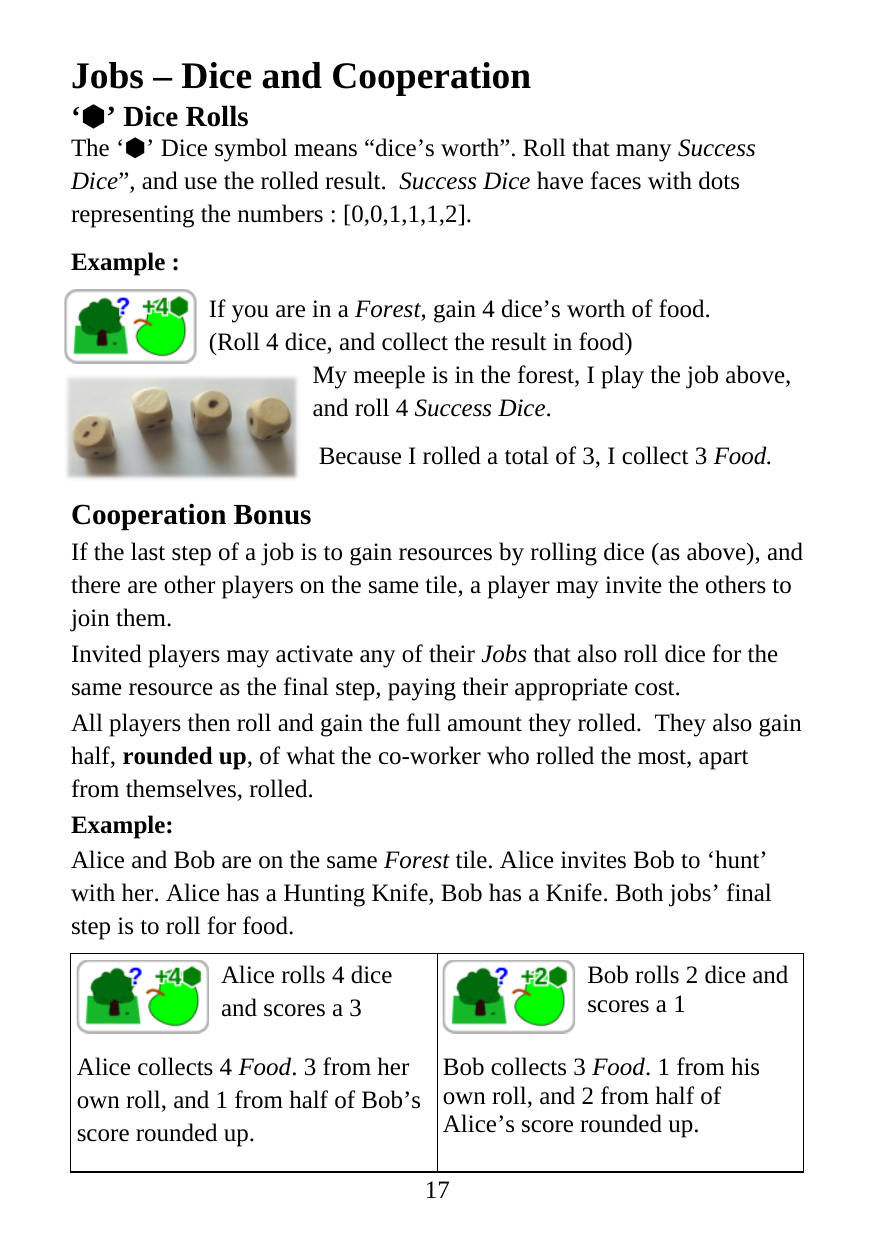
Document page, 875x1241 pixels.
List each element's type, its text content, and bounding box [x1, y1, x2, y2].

table_header Alice rolls 4 dice and scores a 3 [71, 954, 437, 1046]
text The ‘⬢’ Dice symbol means “dice’s worth”. Roll that many Success Dice”, and use the rolled result. Success Dice have faces with dots representing the numbers : [0,0,1,1,1,2]. [71, 133, 803, 228]
subtitle ‘⬢’ Dice Rolls [71, 99, 803, 132]
picture [64, 289, 197, 364]
table_header Bob rolls 2 dice and scores a 1 [438, 954, 803, 1046]
text If the last step of a job is to gain resources by rolling dice (as above), and there are other players on the same tile, a player may invite the others to join them. [71, 537, 803, 632]
picture [76, 960, 209, 1034]
text All players then roll and gain the full amount they rolled. They also gain half, rounded up, of what the co-worker who rolled the most, apart from themselves, rolled. [71, 708, 803, 803]
text Example : [71, 247, 803, 276]
subtitle Jobs – Dice and Cooperation [71, 53, 803, 96]
table_cell Bob collects 3 Food. 1 from his own roll, and 2 from half of Alice’s score rounded up. [438, 1046, 803, 1171]
picture [63, 373, 301, 482]
text Because I rolled a total of 3, I collect 3 Food. [301, 441, 803, 470]
subtitle Cooperation Bonus [71, 497, 803, 531]
text Example: [71, 810, 803, 838]
text If you are in a Forest, gain 4 dice’s worth of food. (Roll 4 dice, and collect the result in food) My meeple is in the forest, I play the job above, and roll 4 Success Dice. [71, 294, 803, 422]
table_cell Alice collects 4 Food. 3 from her own roll, and 1 from half of Bob’s score rounded up. [71, 1046, 437, 1171]
text Invited players may activate any of their Jobs that also roll dice for the same resource as the final step, paying their appropriate cost. [71, 639, 803, 701]
text Alice and Bob are on the same Forest tile. Alice invites Bob to ‘hunt’ with her. Alice has a Hunting Knife, Bob has a Knife. Both jobs’ final step is to roll for food. [71, 845, 803, 940]
picture [442, 960, 576, 1034]
